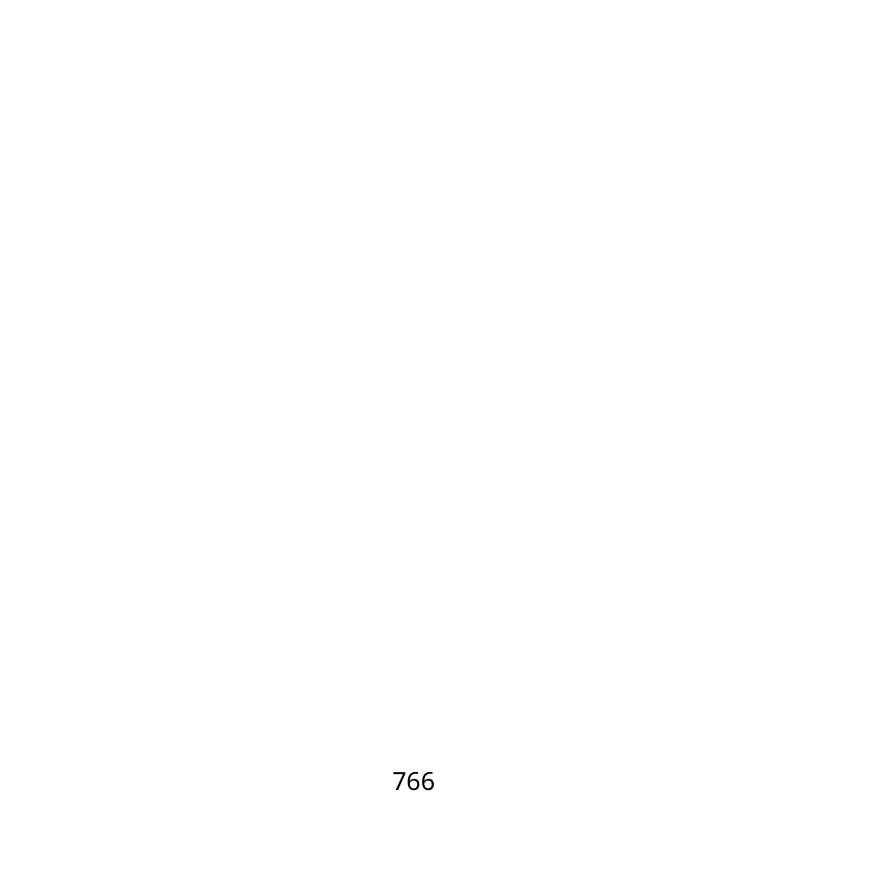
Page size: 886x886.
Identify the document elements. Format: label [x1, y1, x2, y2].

table_cell [413, 117, 768, 145]
table_cell [59, 117, 413, 145]
table_header [59, 89, 413, 117]
table_header [413, 89, 768, 117]
